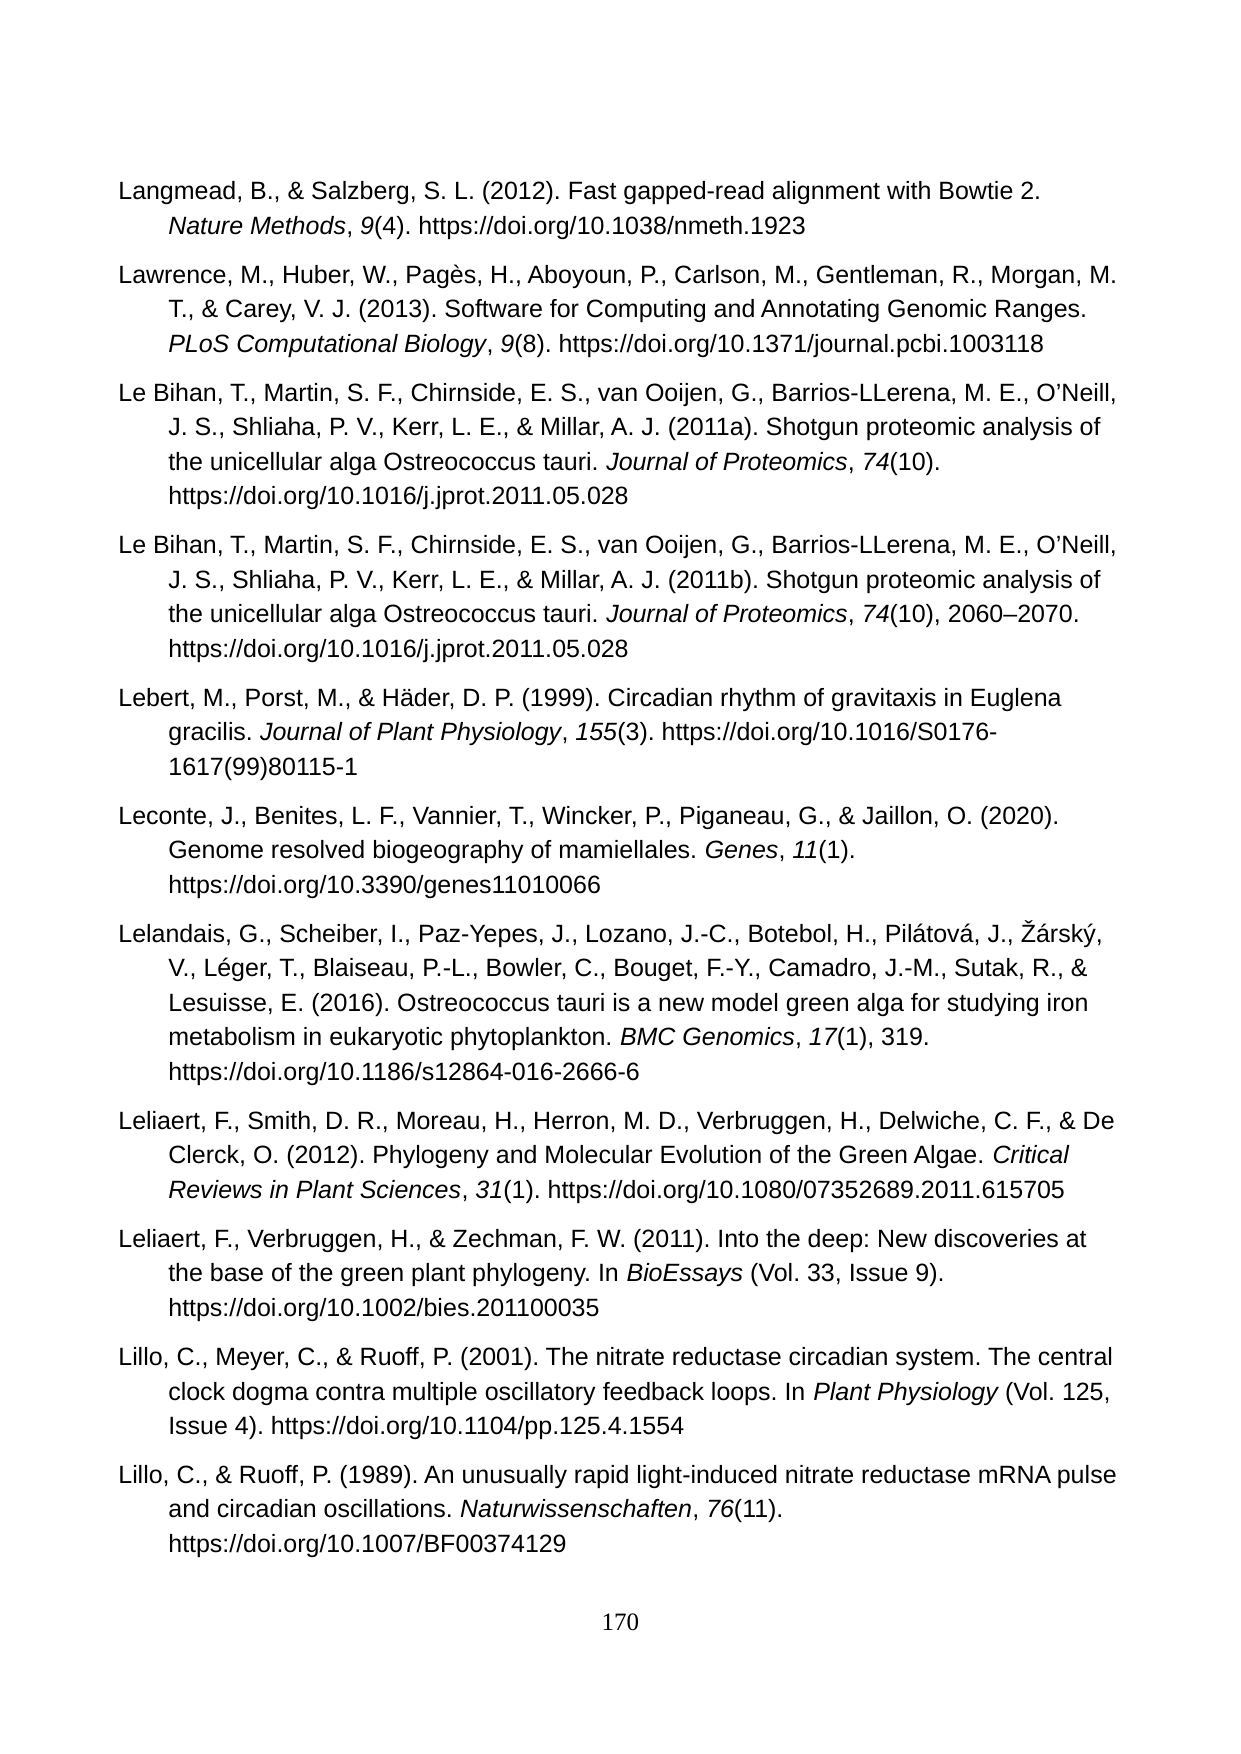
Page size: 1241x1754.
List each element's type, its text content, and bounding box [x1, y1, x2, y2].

text Lebert, M., Porst, M., & Häder, D. P. (1999). Circadian rhythm of gravitaxis in Euglena gracilis. Journal of Plant Physiology, 155(3). https://doi.org/10.1016/S0176-1617(99)80115-1 [118, 683, 1122, 781]
text Leliaert, F., Smith, D. R., Moreau, H., Herron, M. D., Verbruggen, H., Delwiche, C. F., & De Clerck, O. (2012). Phylogeny and Molecular Evolution of the Green Algae. Critical Reviews in Plant Sciences, 31(1). https://doi.org/10.1080/07352689.2011.615705 [118, 1106, 1122, 1204]
text Le Bihan, T., Martin, S. F., Chirnside, E. S., van Ooijen, G., Barrios-LLerena, M. E., O’Neill, J. S., Shliaha, P. V., Kerr, L. E., & Millar, A. J. (2011b). Shotgun proteomic analysis of the unicellular alga Ostreococcus tauri. Journal of Proteomics, 74(10), 2060–2070. https://doi.org/10.1016/j.jprot.2011.05.028 [118, 530, 1122, 663]
text Leconte, J., Benites, L. F., Vannier, T., Wincker, P., Piganeau, G., & Jaillon, O. (2020). Genome resolved biogeography of mamiellales. Genes, 11(1). https://doi.org/10.3390/genes11010066 [118, 801, 1122, 899]
text Leliaert, F., Verbruggen, H., & Zechman, F. W. (2011). Into the deep: New discoveries at the base of the green plant phylogeny. In BioEssays (Vol. 33, Issue 9). https://doi.org/10.1002/bies.201100035 [118, 1224, 1122, 1322]
text Lawrence, M., Huber, W., Pagès, H., Aboyoun, P., Carlson, M., Gentleman, R., Morgan, M. T., & Carey, V. J. (2013). Software for Computing and Annotating Genomic Ranges. PLoS Computational Biology, 9(8). https://doi.org/10.1371/journal.pcbi.1003118 [118, 260, 1122, 358]
text Lelandais, G., Scheiber, I., Paz-Yepes, J., Lozano, J.-C., Botebol, H., Pilátová, J., Žárský, V., Léger, T., Blaiseau, P.-L., Bowler, C., Bouget, F.-Y., Camadro, J.-M., Sutak, R., & Lesuisse, E. (2016). Ostreococcus tauri is a new model green alga for studying iron metabolism in eukaryotic phytoplankton. BMC Genomics, 17(1), 319. https://doi.org/10.1186/s12864-016-2666-6 [118, 919, 1122, 1086]
text Le Bihan, T., Martin, S. F., Chirnside, E. S., van Ooijen, G., Barrios-LLerena, M. E., O’Neill, J. S., Shliaha, P. V., Kerr, L. E., & Millar, A. J. (2011a). Shotgun proteomic analysis of the unicellular alga Ostreococcus tauri. Journal of Proteomics, 74(10). https://doi.org/10.1016/j.jprot.2011.05.028 [118, 378, 1122, 510]
text Langmead, B., & Salzberg, S. L. (2012). Fast gapped-read alignment with Bowtie 2. Nature Methods, 9(4). https://doi.org/10.1038/nmeth.1923 [118, 176, 1122, 239]
text Lillo, C., & Ruoff, P. (1989). An unusually rapid light-induced nitrate reductase mRNA pulse and circadian oscillations. Naturwissenschaften, 76(11). https://doi.org/10.1007/BF00374129 [118, 1460, 1122, 1558]
text Lillo, C., Meyer, C., & Ruoff, P. (2001). The nitrate reductase circadian system. The central clock dogma contra multiple oscillatory feedback loops. In Plant Physiology (Vol. 125, Issue 4). https://doi.org/10.1104/pp.125.4.1554 [118, 1342, 1122, 1440]
